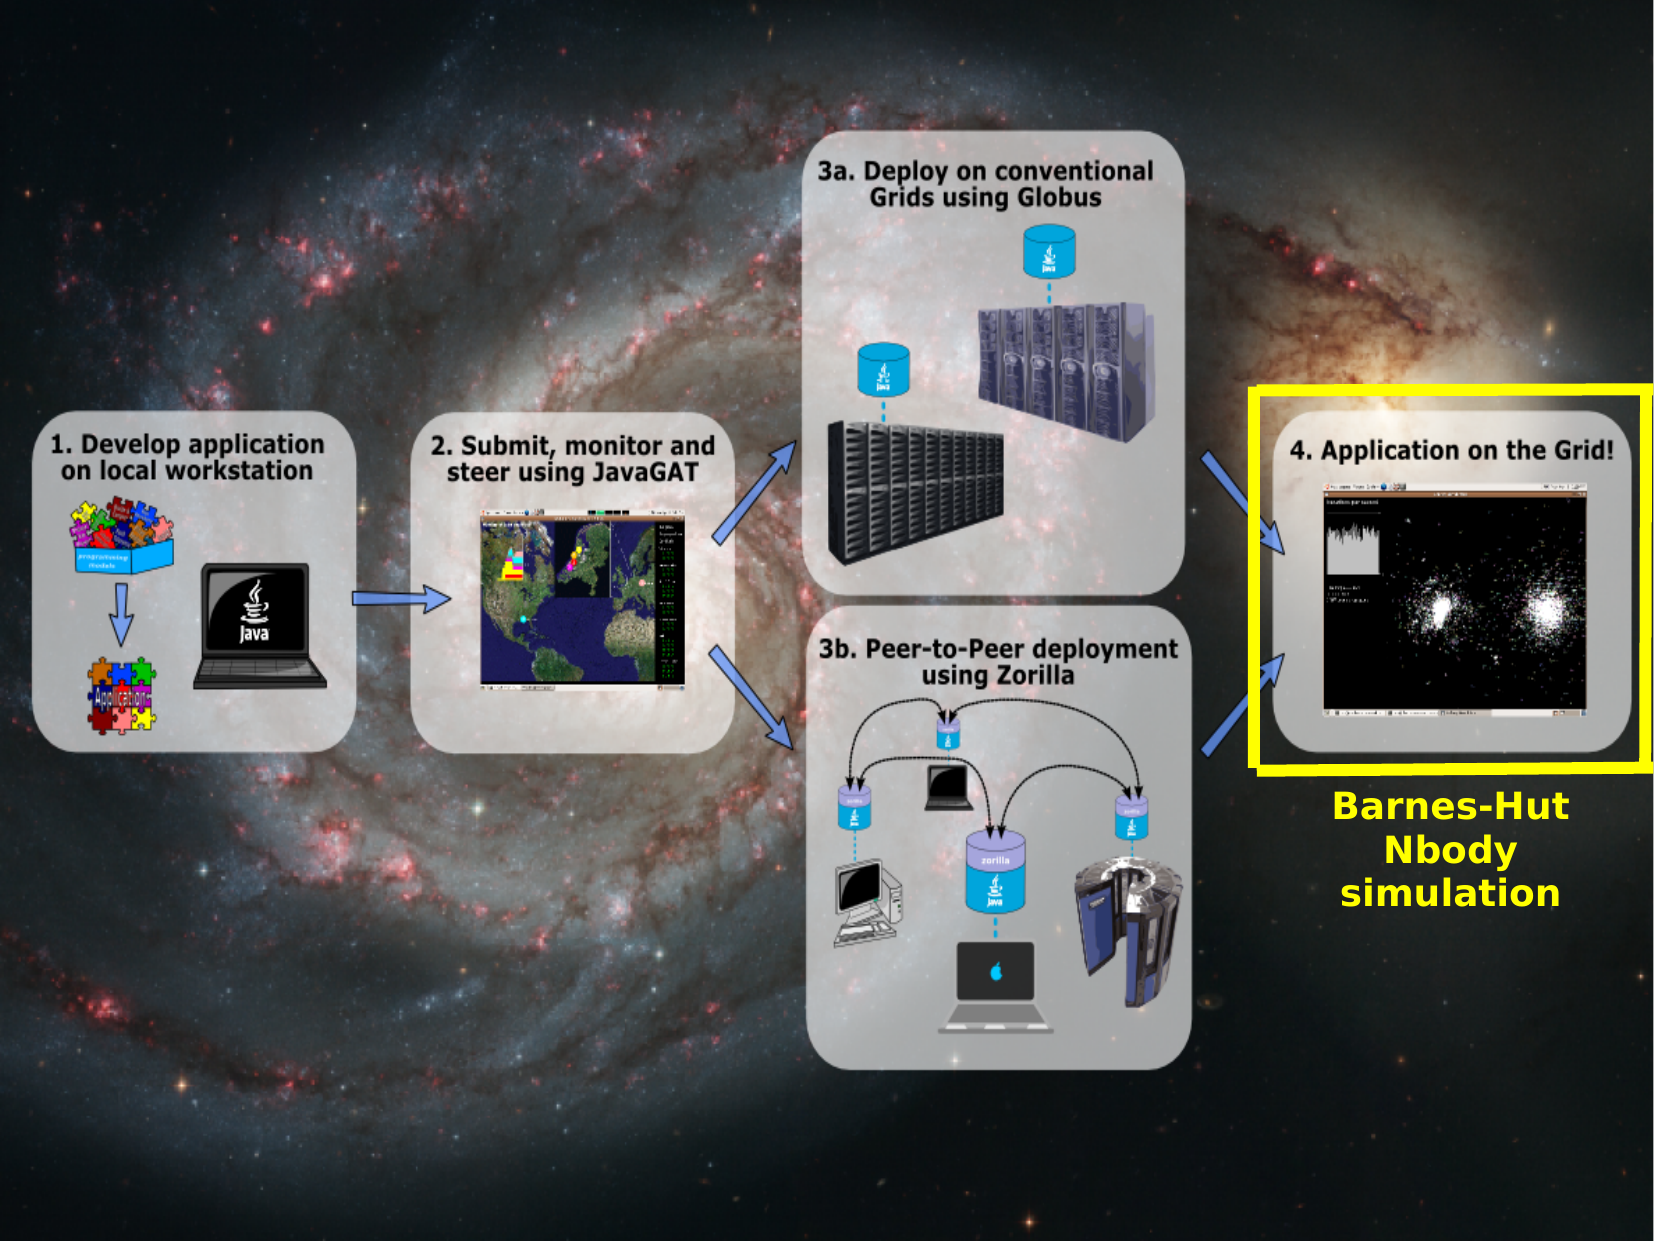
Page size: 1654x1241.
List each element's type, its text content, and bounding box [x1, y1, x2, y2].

picture [1260, 396, 1640, 764]
text_box Barnes-Hut Nbody simulation [1305, 785, 1596, 916]
picture [0, 0, 1654, 1241]
